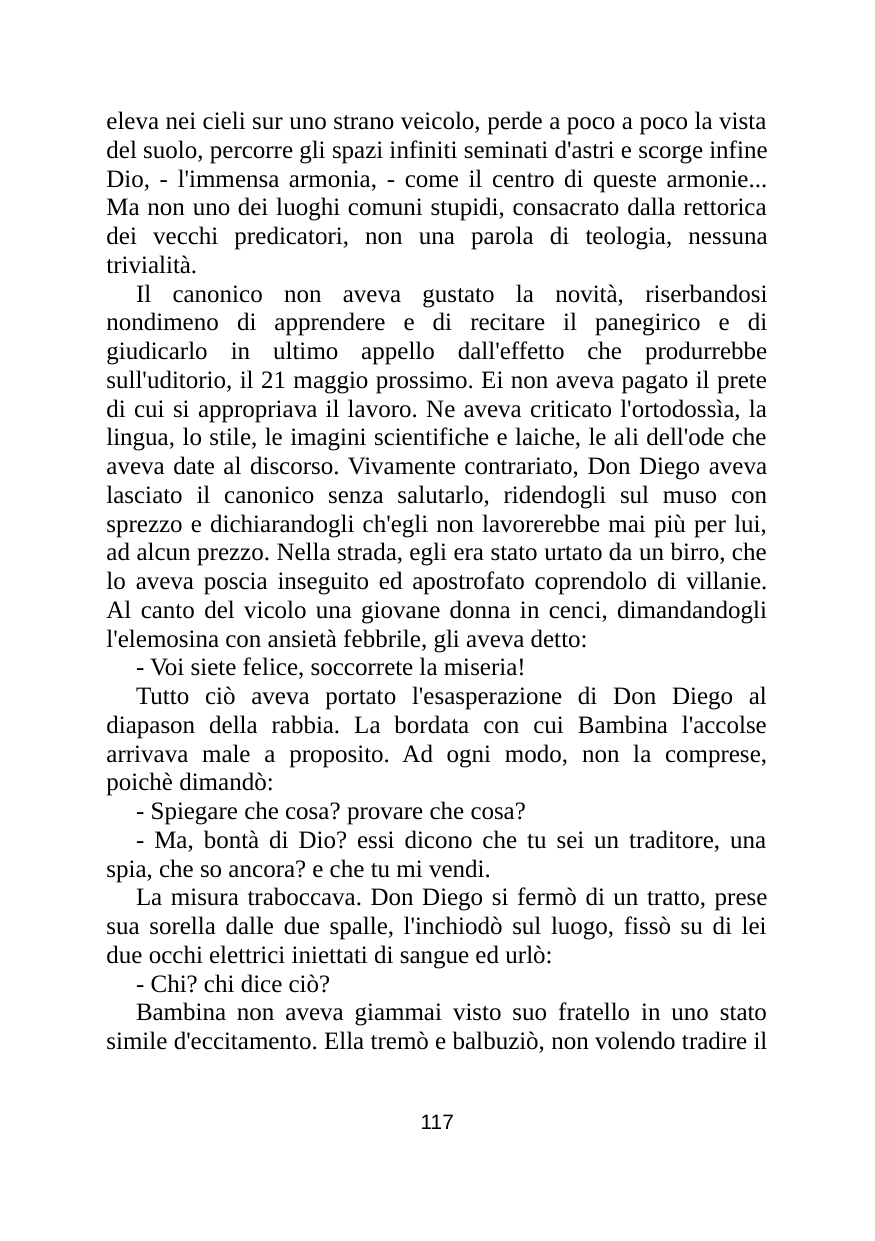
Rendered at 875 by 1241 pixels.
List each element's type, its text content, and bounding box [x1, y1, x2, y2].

text Tutto ciò aveva portato l'esasperazione di Don Diego al diapason della rabbia. La bordata con cui Bambina l'accolse arrivava male a proposito. Ad ogni modo, non la comprese, poichè dimandò: [106, 681, 768, 796]
text La misura traboccava. Don Diego si fermò di un tratto, prese sua sorella dalle due spalle, l'inchiodò sul luogo, fissò su di lei due occhi elettrici iniettati di sangue ed urlò: [106, 882, 768, 969]
text eleva nei cieli sur uno strano veicolo, perde a poco a poco la vista del suolo, percorre gli spazi infiniti seminati d'astri e scorge infine Dio, - l'immensa armonia, - come il centro di queste armonie... Ma non uno dei luoghi comuni stupidi, consacrato dalla rettorica dei vecchi predicatori, non una parola di teologia, nessuna trivialità. [106, 106, 768, 279]
text - Chi? chi dice ciò? [106, 969, 768, 997]
text Il canonico non aveva gustato la novità, riserbandosi nondimeno di apprendere e di recitare il panegirico e di giudicarlo in ultimo appello dall'effetto che produrrebbe sull'uditorio, il 21 maggio prossimo. Ei non aveva pagato il prete di cui si appropriava il lavoro. Ne aveva criticato l'ortodossìa, la lingua, lo stile, le imagini scientifiche e laiche, le ali dell'ode che aveva date al discorso. Vivamente contrariato, Don Diego aveva lasciato il canonico senza salutarlo, ridendogli sul muso con sprezzo e dichiarandogli ch'egli non lavorerebbe mai più per lui, ad alcun prezzo. Nella strada, egli era stato urtato da un birro, che lo aveva poscia inseguito ed apostrofato coprendolo di villanie. Al canto del vicolo una giovane donna in cenci, dimandandogli l'elemosina con ansietà febbrile, gli aveva detto: [106, 279, 768, 652]
text Bambina non aveva giammai visto suo fratello in uno stato simile d'eccitamento. Ella tremò e balbuziò, non volendo tradire il [106, 997, 768, 1055]
text - Spiegare che cosa? provare che cosa? [106, 796, 768, 825]
text - Ma, bontà di Dio? essi dicono che tu sei un traditore, una spia, che so ancora? e che tu mi vendi. [106, 825, 768, 882]
text - Voi siete felice, soccorrete la miseria! [106, 652, 768, 681]
